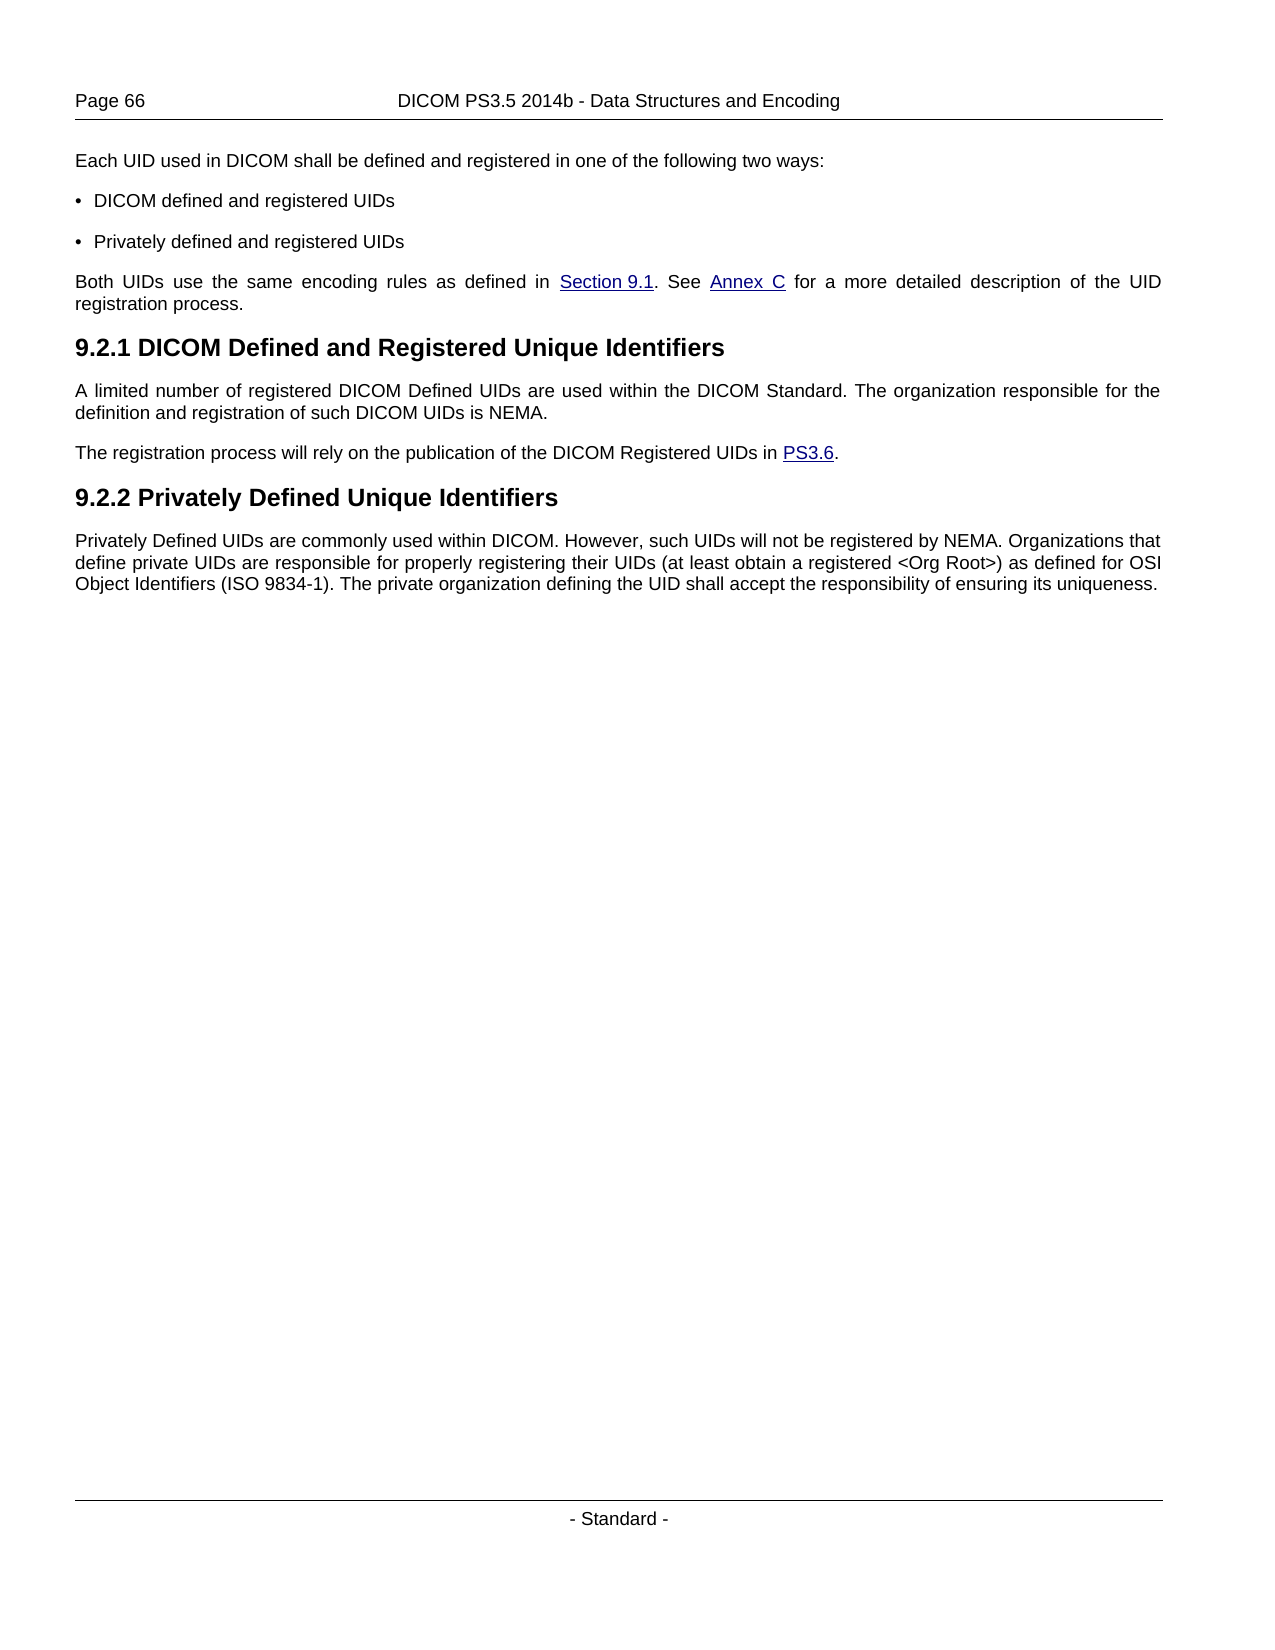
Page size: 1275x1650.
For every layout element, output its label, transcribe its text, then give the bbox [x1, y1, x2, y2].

list Privately defined and registered UIDs [75, 231, 1162, 252]
text A limited number of registered DICOM Defined UIDs are used within the DICOM Standard. The organization responsible for the definition and registration of such DICOM UIDs is NEMA. [75, 380, 1162, 423]
text Each UID used in DICOM shall be defined and registered in one of the following two ways: [75, 150, 1162, 172]
text The registration process will rely on the publication of the DICOM Registered UIDs in PS3.6. [75, 442, 1162, 464]
text 9.2.1 DICOM Defined and Registered Unique Identifiers [75, 333, 1162, 362]
text Privately Defined UIDs are commonly used within DICOM. However, such UIDs will not be registered by NEMA. Organizations that define private UIDs are responsible for properly registering their UIDs (at least obtain a registered <Org Root>) as defined for OSI Object Identifiers (ISO 9834-1). The private organization defining the UID shall accept the responsibility of ensuring its uniqueness. [75, 530, 1162, 595]
text 9.2.2 Privately Defined Unique Identifiers [75, 482, 1162, 511]
text Both UIDs use the same encoding rules as defined in Section 9.1. See Annex C for a more detailed description of the UID registration process. [75, 271, 1162, 314]
list DICOM defined and registered UIDs [75, 190, 1162, 212]
